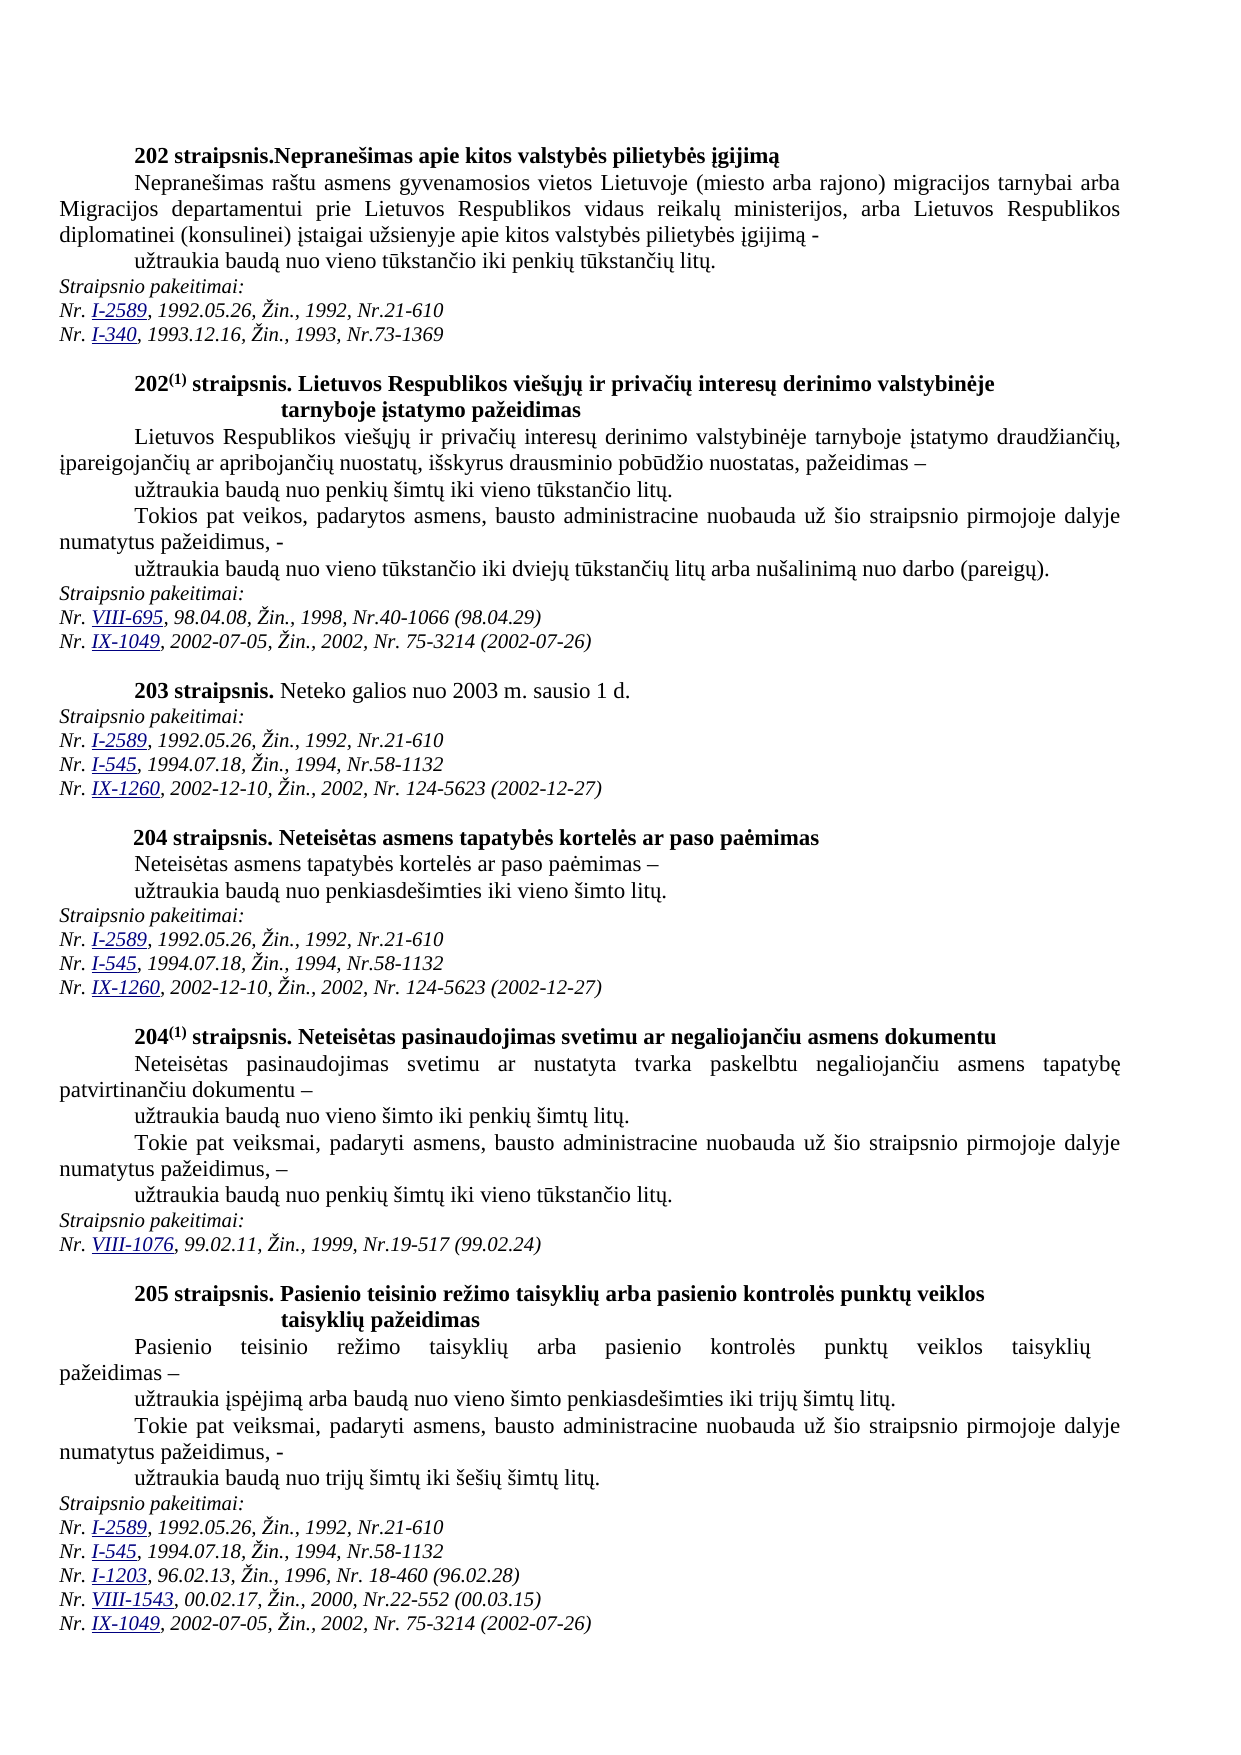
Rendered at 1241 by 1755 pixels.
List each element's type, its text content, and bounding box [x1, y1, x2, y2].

text užtraukia baudą nuo penkių šimtų iki vieno tūkstančio litų. [59, 476, 1122, 502]
text Nr. VIII-1543, 00.02.17, Žin., 2000, Nr.22-552 (00.03.15) [59, 1587, 1122, 1611]
text Nr. I-2589, 1992.05.26, Žin., 1992, Nr.21-610 [59, 298, 1122, 322]
text Nr. IX-1049, 2002-07-05, Žin., 2002, Nr. 75-3214 (2002-07-26) [59, 1611, 1122, 1635]
text Nr. I-545, 1994.07.18, Žin., 1994, Nr.58-1132 [59, 752, 1122, 776]
text Tokie pat veiksmai, padaryti asmens, bausto administracine nuobauda už šio straipsnio pirmojoje dalyje numatytus pažeidimus, – [59, 1129, 1122, 1181]
text užtraukia įspėjimą arba baudą nuo vieno šimto penkiasdešimties iki trijų šimtų litų. [59, 1385, 1122, 1412]
text užtraukia baudą nuo vieno tūkstančio iki penkių tūkstančių litų. [59, 248, 1122, 274]
text Nr. I-2589, 1992.05.26, Žin., 1992, Nr.21-610 [59, 1515, 1122, 1539]
text Neteisėtas asmens tapatybės kortelės ar paso paėmimas – [59, 850, 1122, 877]
text Straipsnio pakeitimai: [59, 1491, 1122, 1515]
text Tokios pat veikos, padarytos asmens, bausto administracine nuobauda už šio straipsnio pirmojoje dalyje numatytus pažeidimus, - [59, 502, 1122, 555]
text Nr. IX-1049, 2002-07-05, Žin., 2002, Nr. 75-3214 (2002-07-26) [59, 629, 1122, 653]
text Pasienio teisinio režimo taisyklių arba pasienio kontrolės punktų veiklos taisyklių pažeidimas – [59, 1333, 1121, 1385]
text 205 straipsnis. Pasienio teisinio režimo taisyklių arba pasienio kontrolės punktų veiklos [134, 1280, 1121, 1306]
text Straipsnio pakeitimai: [59, 581, 1122, 605]
text Nr. I-545, 1994.07.18, Žin., 1994, Nr.58-1132 [59, 951, 1122, 975]
text Tokie pat veiksmai, padaryti asmens, bausto administracine nuobauda už šio straipsnio pirmojoje dalyje numatytus pažeidimus, - [59, 1412, 1122, 1464]
text Straipsnio pakeitimai: [59, 274, 1122, 298]
text 202 straipsnis.Nepranešimas apie kitos valstybės pilietybės įgijimą [59, 142, 1122, 168]
text užtraukia baudą nuo vieno tūkstančio iki dviejų tūkstančių litų arba nušalinimą nuo darbo (pareigų). [59, 555, 1122, 581]
text Straipsnio pakeitimai: [59, 903, 1122, 927]
text Nr. IX-1260, 2002-12-10, Žin., 2002, Nr. 124-5623 (2002-12-27) [59, 975, 1122, 999]
text Straipsnio pakeitimai: [59, 704, 1122, 728]
text užtraukia baudą nuo penkiasdešimties iki vieno šimto litų. [59, 877, 1122, 903]
text 203 straipsnis. Neteko galios nuo 2003 m. sausio 1 d. [59, 677, 1122, 704]
text Nr. VIII-695, 98.04.08, Žin., 1998, Nr.40-1066 (98.04.29) [59, 605, 1122, 629]
text 204 straipsnis. Neteisėtas asmens tapatybės kortelės ar paso paėmimas [59, 824, 1122, 850]
text Nepranešimas raštu asmens gyvenamosios vietos Lietuvoje (miesto arba rajono) migracijos tarnybai arba Migracijos departamentui prie Lietuvos Respublikos vidaus reikalų ministerijos, arba Lietuvos Respublikos diplomatinei (konsulinei) įstaigai užsienyje apie kitos valstybės pilietybės įgijimą - [59, 168, 1122, 248]
text Neteisėtas pasinaudojimas svetimu ar nustatyta tvarka paskelbtu negaliojančiu asmens tapatybę patvirtinančiu dokumentu – [59, 1050, 1122, 1102]
text Nr. VIII-1076, 99.02.11, Žin., 1999, Nr.19-517 (99.02.24) [59, 1232, 1122, 1256]
text Nr. IX-1260, 2002-12-10, Žin., 2002, Nr. 124-5623 (2002-12-27) [59, 776, 1122, 800]
text 202(1) straipsnis. Lietuvos Respublikos viešųjų ir privačių interesų derinimo valstybinėje [134, 370, 1122, 397]
text Nr. I-2589, 1992.05.26, Žin., 1992, Nr.21-610 [59, 927, 1122, 951]
text užtraukia baudą nuo penkių šimtų iki vieno tūkstančio litų. [59, 1181, 1122, 1208]
text Nr. I-545, 1994.07.18, Žin., 1994, Nr.58-1132 [59, 1539, 1122, 1563]
text Straipsnio pakeitimai: [59, 1208, 1122, 1232]
text Lietuvos Respublikos viešųjų ir privačių interesų derinimo valstybinėje tarnyboje įstatymo draudžiančių, įpareigojančių ar apribojančių nuostatų, išskyrus drausminio pobūdžio nuostatas, pažeidimas – [59, 423, 1122, 476]
text 204(1) straipsnis. Neteisėtas pasinaudojimas svetimu ar negaliojančiu asmens dokumentu [134, 1023, 1122, 1050]
text Nr. I-1203, 96.02.13, Žin., 1996, Nr. 18-460 (96.02.28) [59, 1563, 1122, 1587]
text Nr. I-340, 1993.12.16, Žin., 1993, Nr.73-1369 [59, 322, 1122, 346]
text užtraukia baudą nuo vieno šimto iki penkių šimtų litų. [59, 1102, 1122, 1129]
text taisyklių pažeidimas [281, 1306, 1121, 1333]
text užtraukia baudą nuo trijų šimtų iki šešių šimtų litų. [59, 1464, 1122, 1491]
text Nr. I-2589, 1992.05.26, Žin., 1992, Nr.21-610 [59, 728, 1122, 752]
text tarnyboje įstatymo pažeidimas [281, 397, 1122, 423]
